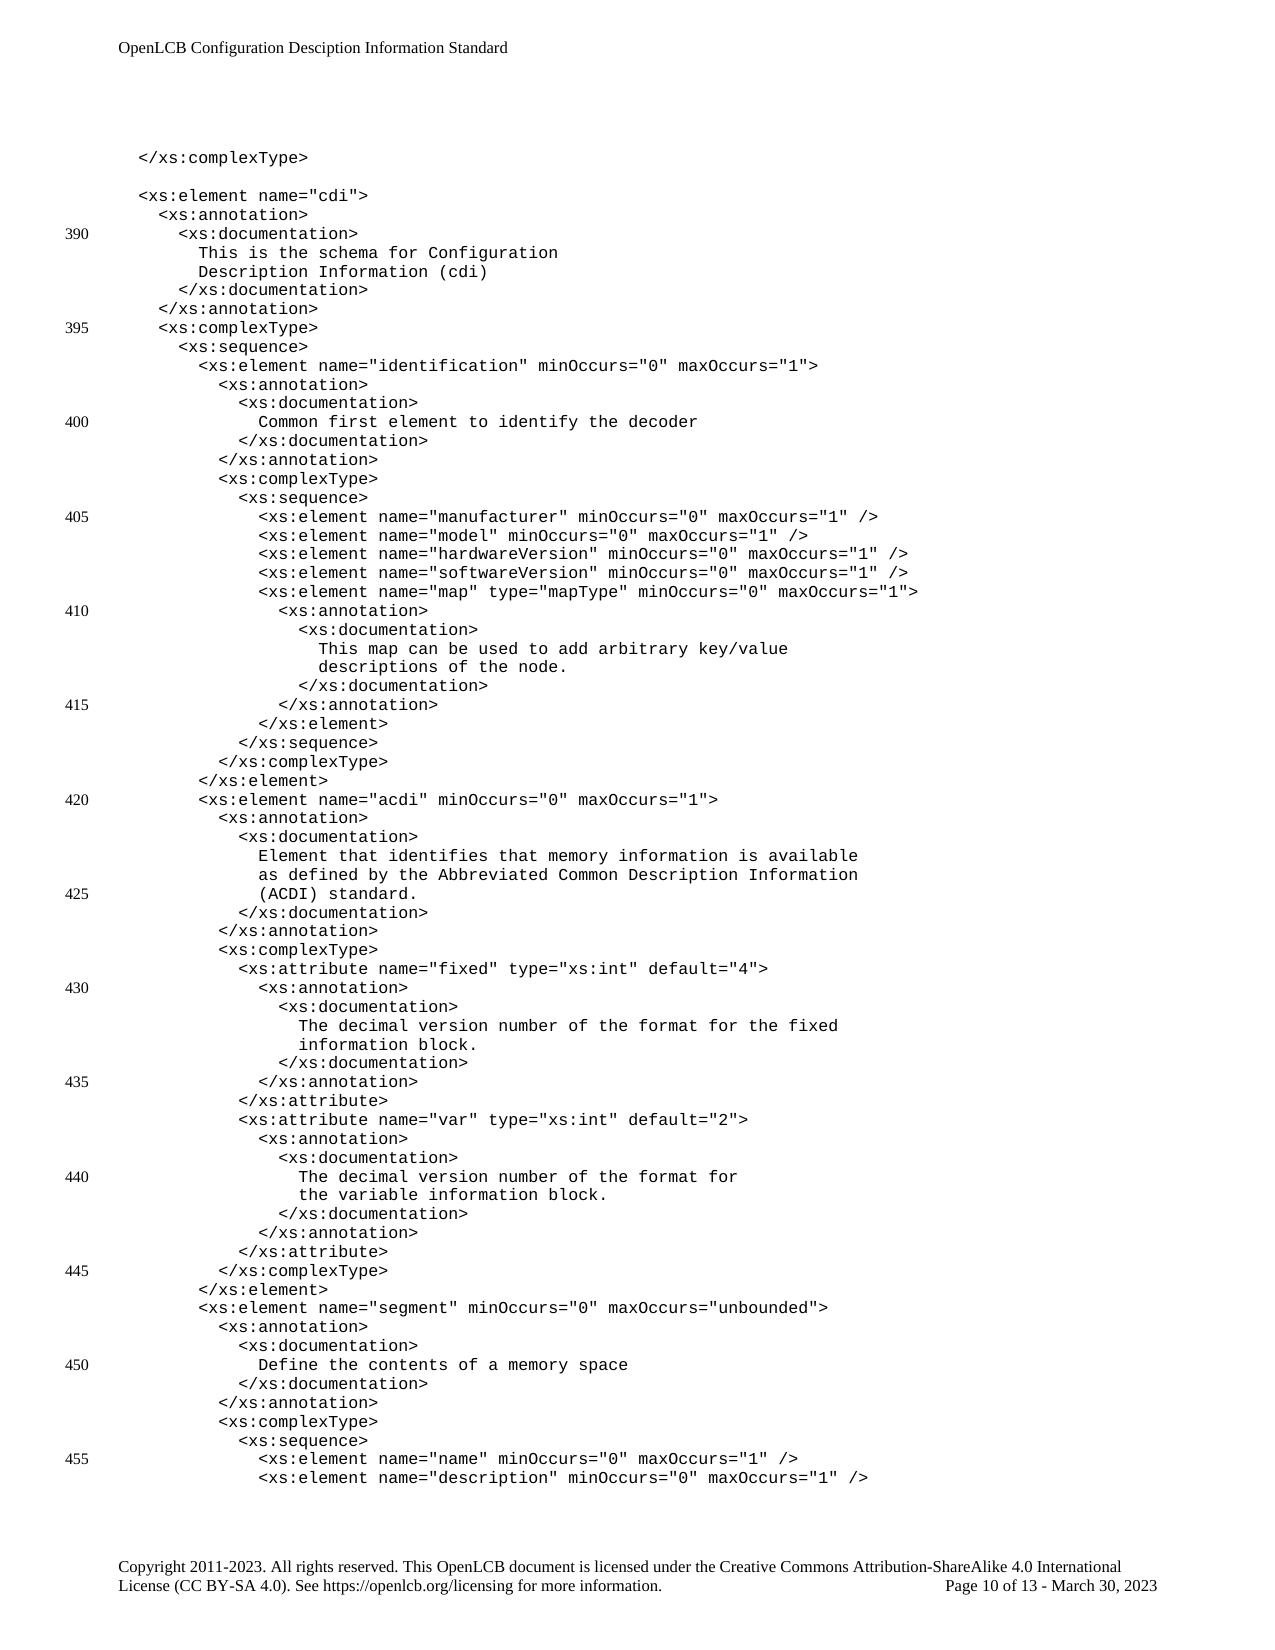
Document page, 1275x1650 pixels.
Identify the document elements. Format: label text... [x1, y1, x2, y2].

text <xs:element name="model" minOccurs="0" maxOccurs="1" /> [118, 527, 1157, 546]
text Description Information (cdi) [118, 263, 1157, 282]
text </xs:annotation> [118, 1074, 1157, 1093]
text This map can be used to add arbitrary key/value [118, 640, 1157, 659]
text <xs:annotation> [118, 376, 1157, 395]
text Common first element to identify the decoder [118, 414, 1157, 433]
text </xs:documentation> [118, 1376, 1157, 1394]
text </xs:annotation> [118, 452, 1157, 471]
text the variable information block. [118, 1187, 1157, 1206]
text <xs:documentation> [118, 395, 1157, 414]
text </xs:documentation> [118, 433, 1157, 452]
text </xs:element> [118, 1281, 1157, 1300]
text </xs:attribute> [118, 1093, 1157, 1112]
text Element that identifies that memory information is available [118, 848, 1157, 866]
text </xs:element> [118, 716, 1157, 734]
text </xs:documentation> [118, 1055, 1157, 1074]
text <xs:complexType> [118, 471, 1157, 489]
text The decimal version number of the format for [118, 1168, 1157, 1187]
text </xs:annotation> [118, 301, 1157, 320]
text descriptions of the node. [118, 659, 1157, 678]
text </xs:sequence> [118, 734, 1157, 753]
text </xs:complexType> [118, 1262, 1157, 1281]
text </xs:complexType> [118, 150, 1157, 169]
text This is the schema for Configuration [118, 244, 1157, 263]
text <xs:element name="map" type="mapType" minOccurs="0" maxOccurs="1"> [118, 584, 1157, 602]
text </xs:documentation> [118, 904, 1157, 923]
text Define the contents of a memory space [118, 1357, 1157, 1376]
text <xs:complexType> [118, 1413, 1157, 1432]
text <xs:documentation> [118, 621, 1157, 640]
text <xs:attribute name="fixed" type="xs:int" default="4"> [118, 961, 1157, 979]
text <xs:complexType> [118, 942, 1157, 961]
text information block. [118, 1036, 1157, 1055]
text </xs:complexType> [118, 753, 1157, 772]
text <xs:documentation> [118, 1338, 1157, 1357]
text <xs:element name="hardwareVersion" minOccurs="0" maxOccurs="1" /> [118, 546, 1157, 565]
text <xs:element name="segment" minOccurs="0" maxOccurs="unbounded"> [118, 1300, 1157, 1319]
text <xs:sequence> [118, 489, 1157, 508]
text <xs:annotation> [118, 602, 1157, 621]
text </xs:annotation> [118, 1225, 1157, 1243]
text <xs:annotation> [118, 1319, 1157, 1338]
text <xs:complexType> [118, 320, 1157, 338]
text as defined by the Abbreviated Common Description Information [118, 866, 1157, 885]
text </xs:annotation> [118, 1394, 1157, 1413]
text <xs:documentation> [118, 225, 1157, 244]
text <xs:element name="cdi"> [118, 188, 1157, 207]
text <xs:documentation> [118, 998, 1157, 1017]
text <xs:annotation> [118, 1130, 1157, 1149]
text </xs:annotation> [118, 923, 1157, 942]
text <xs:element name="softwareVersion" minOccurs="0" maxOccurs="1" /> [118, 565, 1157, 584]
text </xs:documentation> [118, 678, 1157, 697]
text <xs:annotation> [118, 979, 1157, 998]
text (ACDI) standard. [118, 885, 1157, 904]
text <xs:documentation> [118, 1149, 1157, 1168]
text <xs:element name="name" minOccurs="0" maxOccurs="1" /> [118, 1451, 1157, 1470]
text </xs:documentation> [118, 1206, 1157, 1225]
text <xs:sequence> [118, 1432, 1157, 1451]
text <xs:annotation> [118, 207, 1157, 225]
text <xs:element name="acdi" minOccurs="0" maxOccurs="1"> [118, 791, 1157, 810]
text <xs:element name="description" minOccurs="0" maxOccurs="1" /> [118, 1470, 1157, 1489]
text </xs:annotation> [118, 697, 1157, 716]
text </xs:documentation> [118, 282, 1157, 301]
text <xs:attribute name="var" type="xs:int" default="2"> [118, 1112, 1157, 1130]
text The decimal version number of the format for the fixed [118, 1017, 1157, 1036]
text <xs:sequence> [118, 338, 1157, 357]
text <xs:element name="identification" minOccurs="0" maxOccurs="1"> [118, 357, 1157, 376]
text <xs:documentation> [118, 829, 1157, 848]
text <xs:element name="manufacturer" minOccurs="0" maxOccurs="1" /> [118, 508, 1157, 527]
text </xs:element> [118, 772, 1157, 791]
text <xs:annotation> [118, 810, 1157, 829]
text </xs:attribute> [118, 1243, 1157, 1262]
